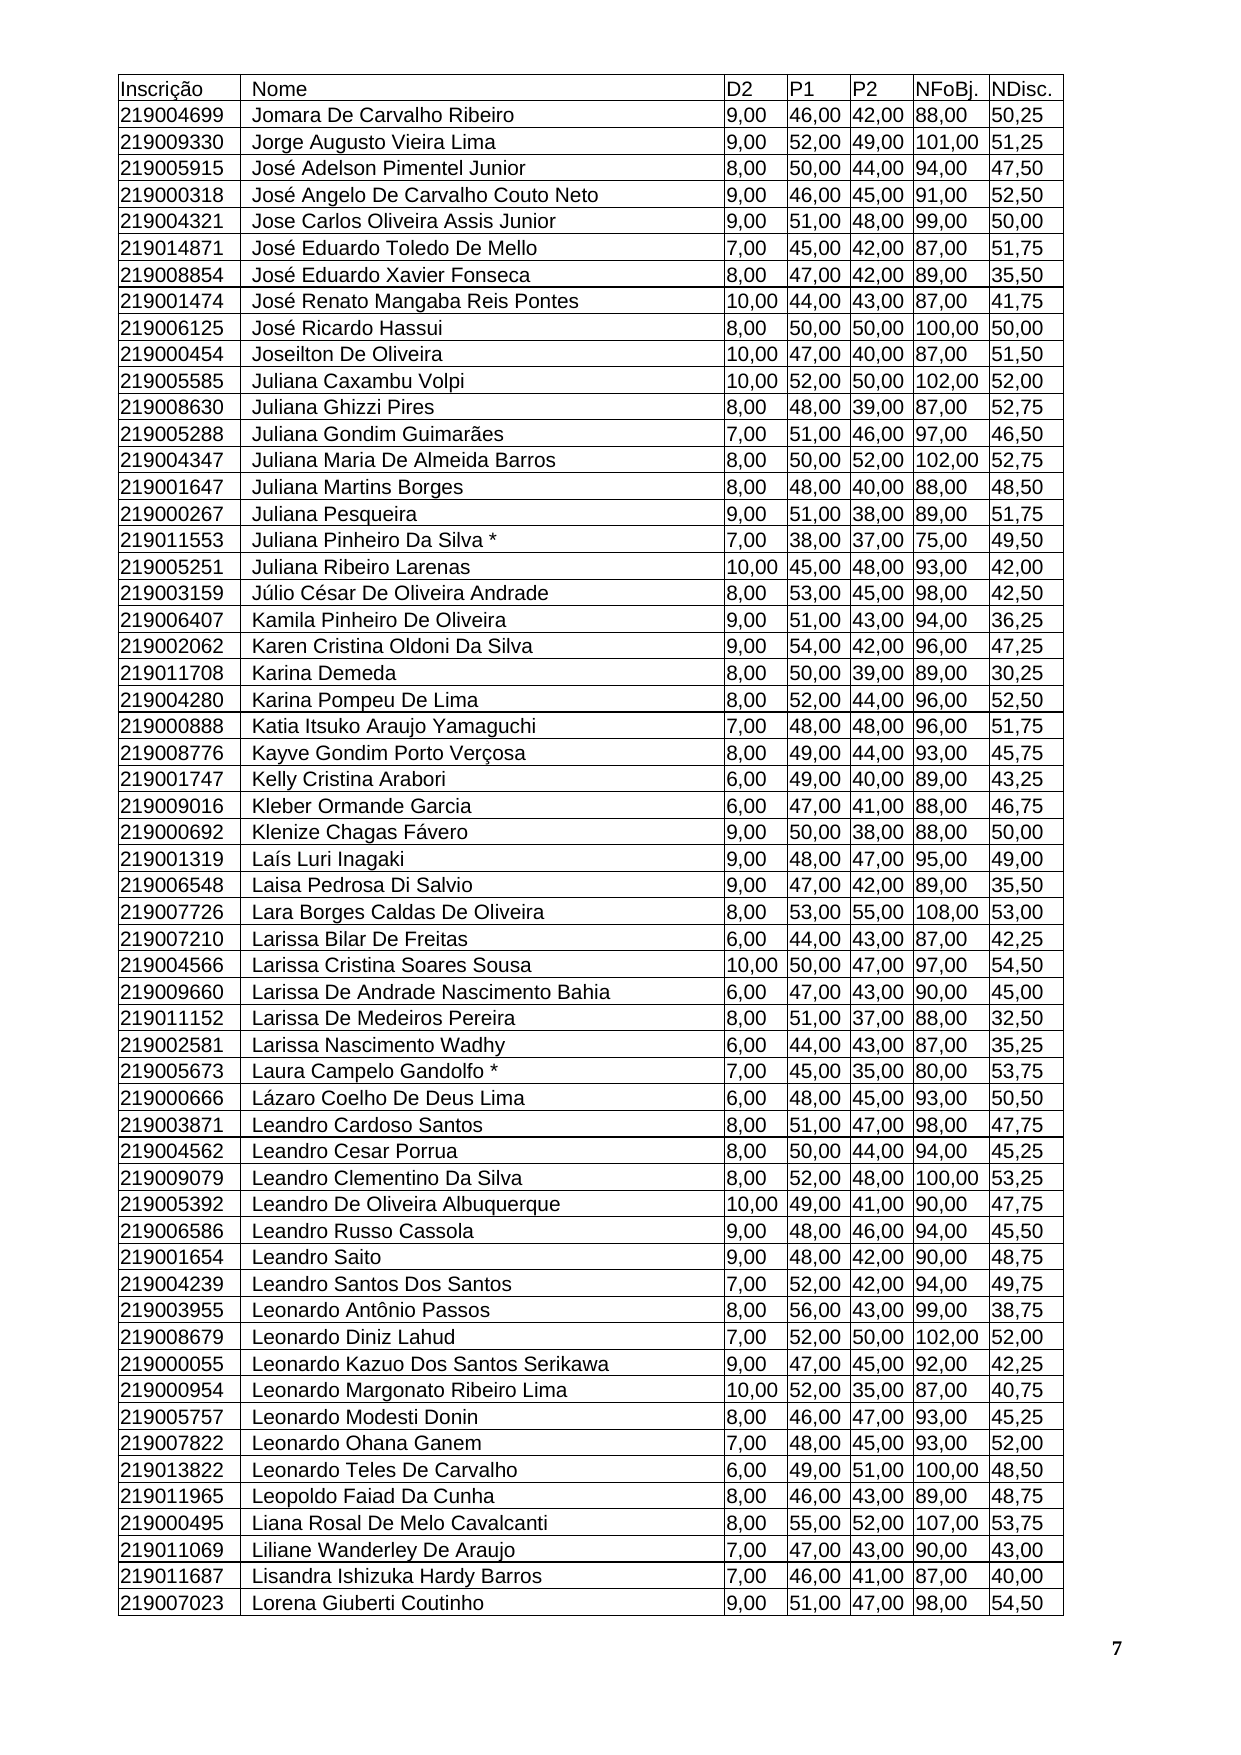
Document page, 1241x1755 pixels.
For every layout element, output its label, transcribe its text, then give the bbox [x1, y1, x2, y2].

table_cell 44,00 [851, 155, 913, 180]
table_cell 49,00 [990, 845, 1063, 871]
table_cell 88,00 [914, 819, 989, 844]
table_cell 43,00 [851, 606, 913, 632]
table_cell 50,00 [990, 314, 1063, 339]
table_cell 87,00 [914, 341, 989, 366]
table_cell 96,00 [914, 633, 989, 658]
table_cell 47,00 [788, 872, 850, 897]
table_cell 219000888 [119, 713, 240, 738]
table_cell Leonardo Teles De Carvalho [241, 1456, 724, 1482]
table_cell 97,00 [914, 951, 989, 977]
table_cell 43,00 [990, 1536, 1063, 1561]
table_cell Kelly Cristina Arabori [241, 766, 724, 791]
table_cell 94,00 [914, 155, 989, 180]
table_cell 94,00 [914, 1138, 989, 1163]
table_cell 49,00 [851, 128, 913, 153]
table_cell 219004566 [119, 951, 240, 977]
table_cell 50,25 [990, 101, 1063, 127]
table_cell 8,00 [725, 314, 787, 339]
table_cell 45,25 [990, 1138, 1063, 1163]
table_cell 219009016 [119, 792, 240, 818]
table_cell 40,75 [990, 1376, 1063, 1402]
table_cell 46,00 [788, 1563, 850, 1588]
table_cell 6,00 [725, 978, 787, 1003]
table_cell 50,00 [851, 1323, 913, 1349]
table_cell 45,25 [990, 1403, 1063, 1428]
table_cell 10,00 [725, 288, 787, 313]
table_cell 50,00 [990, 208, 1063, 233]
table_cell 9,00 [725, 208, 787, 233]
table_cell Jomara De Carvalho Ribeiro [241, 101, 724, 127]
table_cell 50,00 [788, 155, 850, 180]
table_cell 54,50 [990, 951, 1063, 977]
table_cell 90,00 [914, 1191, 989, 1216]
table_cell Katia Itsuko Araujo Yamaguchi [241, 713, 724, 738]
table_cell 10,00 [725, 553, 787, 578]
table_cell 219001319 [119, 845, 240, 871]
table_cell 219008679 [119, 1323, 240, 1349]
table_cell 50,50 [990, 1084, 1063, 1110]
table_cell 47,00 [788, 792, 850, 818]
table_cell Juliana Maria De Almeida Barros [241, 447, 724, 472]
table_cell 48,00 [851, 713, 913, 738]
table_cell 47,00 [851, 845, 913, 871]
table_cell 30,25 [990, 659, 1063, 685]
table_cell José Eduardo Toledo De Mello [241, 234, 724, 260]
table_cell 219003871 [119, 1111, 240, 1136]
table_cell 219008776 [119, 739, 240, 764]
table_cell 7,00 [725, 713, 787, 738]
table_cell 48,00 [788, 713, 850, 738]
table_cell 219005251 [119, 553, 240, 578]
table_cell 50,00 [990, 819, 1063, 844]
table_cell 93,00 [914, 1430, 989, 1455]
table_cell 41,00 [851, 1191, 913, 1216]
table_cell Lorena Giuberti Coutinho [241, 1589, 724, 1614]
table_cell 88,00 [914, 792, 989, 818]
table_cell 88,00 [914, 101, 989, 127]
table_cell 10,00 [725, 341, 787, 366]
table_cell Leandro Russo Cassola [241, 1217, 724, 1243]
table_cell 53,00 [990, 898, 1063, 924]
table_cell 219001647 [119, 473, 240, 499]
table_cell 42,00 [851, 101, 913, 127]
table_cell 8,00 [725, 1509, 787, 1535]
table_cell 51,00 [788, 208, 850, 233]
table_cell 219001747 [119, 766, 240, 791]
table_cell 89,00 [914, 261, 989, 286]
table_cell 38,00 [788, 526, 850, 552]
table_cell 219005757 [119, 1403, 240, 1428]
table_cell 7,00 [725, 1563, 787, 1588]
table_cell 90,00 [914, 1244, 989, 1269]
table_cell Jorge Augusto Vieira Lima [241, 128, 724, 153]
table_cell 40,00 [851, 766, 913, 791]
table_cell 94,00 [914, 1270, 989, 1296]
table_cell 8,00 [725, 394, 787, 419]
table_cell 45,00 [788, 553, 850, 578]
table_cell 96,00 [914, 713, 989, 738]
table_cell 41,00 [851, 792, 913, 818]
table_cell 90,00 [914, 978, 989, 1003]
table_cell 48,00 [851, 553, 913, 578]
table_cell 52,50 [990, 686, 1063, 711]
table_cell 40,00 [990, 1563, 1063, 1588]
table_cell Larissa Bilar De Freitas [241, 925, 724, 950]
table_cell 44,00 [788, 925, 850, 950]
table_cell 8,00 [725, 473, 787, 499]
table_cell 39,00 [851, 394, 913, 419]
table_cell Liana Rosal De Melo Cavalcanti [241, 1509, 724, 1535]
table_cell 9,00 [725, 819, 787, 844]
table_cell 99,00 [914, 1297, 989, 1322]
table_cell 6,00 [725, 1084, 787, 1110]
table_cell José Angelo De Carvalho Couto Neto [241, 181, 724, 207]
table_cell 7,00 [725, 1270, 787, 1296]
table_cell 52,00 [788, 367, 850, 393]
table_cell 49,00 [788, 739, 850, 764]
table_cell 44,00 [851, 686, 913, 711]
table_cell 8,00 [725, 1111, 787, 1136]
table_cell 8,00 [725, 155, 787, 180]
table_cell 98,00 [914, 1111, 989, 1136]
table_cell 35,50 [990, 872, 1063, 897]
table_cell Laís Luri Inagaki [241, 845, 724, 871]
table_cell 219011965 [119, 1483, 240, 1508]
table_cell 48,50 [990, 473, 1063, 499]
table_cell 35,50 [990, 261, 1063, 286]
table_cell 40,00 [851, 341, 913, 366]
table_cell Joseilton De Oliveira [241, 341, 724, 366]
table_cell 54,00 [788, 633, 850, 658]
table_cell 42,00 [851, 1244, 913, 1269]
table_cell 8,00 [725, 1403, 787, 1428]
table_cell 7,00 [725, 1323, 787, 1349]
table_cell 99,00 [914, 208, 989, 233]
table_cell 48,00 [788, 394, 850, 419]
table_cell 9,00 [725, 128, 787, 153]
table_cell Larissa Cristina Soares Sousa [241, 951, 724, 977]
table_cell 93,00 [914, 553, 989, 578]
table_cell Juliana Ghizzi Pires [241, 394, 724, 419]
table_cell 42,00 [990, 553, 1063, 578]
table_cell 50,00 [788, 1138, 850, 1163]
table_cell 219005288 [119, 420, 240, 446]
table_cell 89,00 [914, 1483, 989, 1508]
table_cell 8,00 [725, 261, 787, 286]
table_cell 219011152 [119, 1005, 240, 1030]
table_cell 87,00 [914, 1376, 989, 1402]
table_cell Liliane Wanderley De Araujo [241, 1536, 724, 1561]
table_cell Leandro De Oliveira Albuquerque [241, 1191, 724, 1216]
table_cell 37,00 [851, 1005, 913, 1030]
table_cell 9,00 [725, 1217, 787, 1243]
table_cell 43,00 [851, 1031, 913, 1057]
table_cell 219013822 [119, 1456, 240, 1482]
table_cell 49,00 [788, 1191, 850, 1216]
table_cell 43,00 [851, 978, 913, 1003]
table_cell Karina Demeda [241, 659, 724, 685]
table_cell 48,00 [788, 1244, 850, 1269]
table_cell Larissa De Andrade Nascimento Bahia [241, 978, 724, 1003]
table_cell 51,00 [788, 420, 850, 446]
table_cell 32,50 [990, 1005, 1063, 1030]
table_cell 35,25 [990, 1031, 1063, 1057]
table_cell 98,00 [914, 1589, 989, 1614]
table_cell 43,00 [851, 1536, 913, 1561]
table_cell Karina Pompeu De Lima [241, 686, 724, 711]
table_cell Juliana Caxambu Volpi [241, 367, 724, 393]
table_cell 219001654 [119, 1244, 240, 1269]
table_cell 49,50 [990, 526, 1063, 552]
table_cell 48,00 [788, 473, 850, 499]
table_cell 87,00 [914, 234, 989, 260]
table_cell 89,00 [914, 500, 989, 525]
table_cell 219005392 [119, 1191, 240, 1216]
table_cell 37,00 [851, 526, 913, 552]
table_cell 92,00 [914, 1350, 989, 1375]
table_cell 45,00 [851, 1084, 913, 1110]
table_cell 53,00 [788, 898, 850, 924]
table_cell 102,00 [914, 447, 989, 472]
table_cell 219005585 [119, 367, 240, 393]
table_cell José Ricardo Hassui [241, 314, 724, 339]
table_cell 219004280 [119, 686, 240, 711]
table_cell 108,00 [914, 898, 989, 924]
table_cell 46,00 [788, 181, 850, 207]
table_cell 219000318 [119, 181, 240, 207]
table_cell 38,00 [851, 819, 913, 844]
table_cell 53,75 [990, 1509, 1063, 1535]
table_cell 44,00 [851, 739, 913, 764]
table_cell 53,75 [990, 1058, 1063, 1083]
table_cell 10,00 [725, 1191, 787, 1216]
table_cell 7,00 [725, 420, 787, 446]
table_cell 35,00 [851, 1058, 913, 1083]
table_cell 8,00 [725, 898, 787, 924]
table_cell Leonardo Modesti Donin [241, 1403, 724, 1428]
table_cell 50,00 [851, 314, 913, 339]
table_cell 219000267 [119, 500, 240, 525]
table_cell 87,00 [914, 925, 989, 950]
table_cell 48,00 [788, 1084, 850, 1110]
table_cell 8,00 [725, 686, 787, 711]
table_cell Júlio César De Oliveira Andrade [241, 580, 724, 605]
table_cell 219007726 [119, 898, 240, 924]
table_cell 98,00 [914, 580, 989, 605]
table_cell 102,00 [914, 367, 989, 393]
table_cell 36,25 [990, 606, 1063, 632]
table_cell Leonardo Diniz Lahud [241, 1323, 724, 1349]
table_cell 8,00 [725, 1005, 787, 1030]
table_cell 53,00 [788, 580, 850, 605]
table_cell 219007023 [119, 1589, 240, 1614]
table_cell 50,00 [788, 819, 850, 844]
table_cell 10,00 [725, 367, 787, 393]
table_cell 52,00 [851, 1509, 913, 1535]
table_cell 42,00 [851, 872, 913, 897]
table_cell 219011687 [119, 1563, 240, 1588]
table_header D2 [725, 75, 787, 100]
table_cell 219009079 [119, 1164, 240, 1189]
table_cell 9,00 [725, 1589, 787, 1614]
table_cell 96,00 [914, 686, 989, 711]
table_cell Lisandra Ishizuka Hardy Barros [241, 1563, 724, 1588]
table_cell 51,25 [990, 128, 1063, 153]
table_cell 45,00 [788, 234, 850, 260]
table_cell 7,00 [725, 1536, 787, 1561]
table_cell 45,00 [851, 1430, 913, 1455]
table_cell 219000055 [119, 1350, 240, 1375]
table_cell 10,00 [725, 951, 787, 977]
table_header Nome [241, 75, 724, 100]
table_cell 7,00 [725, 234, 787, 260]
table_cell 102,00 [914, 1323, 989, 1349]
table_cell 88,00 [914, 473, 989, 499]
table_cell Leonardo Kazuo Dos Santos Serikawa [241, 1350, 724, 1375]
table_cell 91,00 [914, 181, 989, 207]
table_cell 51,00 [788, 606, 850, 632]
table_cell 94,00 [914, 606, 989, 632]
table_cell 219008854 [119, 261, 240, 286]
table_cell 219006548 [119, 872, 240, 897]
table_cell Leonardo Margonato Ribeiro Lima [241, 1376, 724, 1402]
table_cell 219014871 [119, 234, 240, 260]
table_cell 8,00 [725, 1164, 787, 1189]
table_cell 42,00 [851, 261, 913, 286]
table_cell 55,00 [851, 898, 913, 924]
table_cell 219011553 [119, 526, 240, 552]
table_cell 45,00 [851, 580, 913, 605]
table_cell Kleber Ormande Garcia [241, 792, 724, 818]
table_cell José Adelson Pimentel Junior [241, 155, 724, 180]
table_cell 46,50 [990, 420, 1063, 446]
table_cell 7,00 [725, 1430, 787, 1455]
table_cell 47,00 [851, 951, 913, 977]
table_cell Leopoldo Faiad Da Cunha [241, 1483, 724, 1508]
table_cell 97,00 [914, 420, 989, 446]
table_cell Larissa Nascimento Wadhy [241, 1031, 724, 1057]
table_cell 49,00 [788, 766, 850, 791]
table_cell Lázaro Coelho De Deus Lima [241, 1084, 724, 1110]
table_cell 219002581 [119, 1031, 240, 1057]
table_cell 219009660 [119, 978, 240, 1003]
table_cell 49,75 [990, 1270, 1063, 1296]
table_cell 52,00 [788, 1270, 850, 1296]
table_cell 47,00 [851, 1589, 913, 1614]
table_cell Laisa Pedrosa Di Salvio [241, 872, 724, 897]
table_cell Kayve Gondim Porto Verçosa [241, 739, 724, 764]
table_cell 47,00 [788, 341, 850, 366]
table_cell 219004239 [119, 1270, 240, 1296]
table_cell 8,00 [725, 739, 787, 764]
table_cell Leonardo Ohana Ganem [241, 1430, 724, 1455]
table_cell 45,00 [990, 978, 1063, 1003]
table_cell 45,00 [788, 1058, 850, 1083]
table_cell 52,00 [851, 447, 913, 472]
table_cell 107,00 [914, 1509, 989, 1535]
table_cell 45,50 [990, 1217, 1063, 1243]
table_cell 51,00 [788, 1111, 850, 1136]
table_cell 41,00 [851, 1563, 913, 1588]
table_cell 219008630 [119, 394, 240, 419]
table_cell 48,00 [788, 845, 850, 871]
table_cell 52,00 [990, 1323, 1063, 1349]
table_cell 47,75 [990, 1111, 1063, 1136]
table_cell José Renato Mangaba Reis Pontes [241, 288, 724, 313]
table_cell 219000495 [119, 1509, 240, 1535]
table_cell 101,00 [914, 128, 989, 153]
table_cell 48,00 [788, 1430, 850, 1455]
table_cell 89,00 [914, 659, 989, 685]
table_cell 52,00 [990, 1430, 1063, 1455]
table_cell Juliana Ribeiro Larenas [241, 553, 724, 578]
table_cell 41,75 [990, 288, 1063, 313]
table_cell 42,00 [851, 234, 913, 260]
table_cell 42,25 [990, 1350, 1063, 1375]
table_cell 8,00 [725, 580, 787, 605]
table_cell 80,00 [914, 1058, 989, 1083]
table_cell 50,00 [788, 659, 850, 685]
table_cell 45,00 [851, 1350, 913, 1375]
table_cell 52,75 [990, 394, 1063, 419]
table_cell 219000454 [119, 341, 240, 366]
table_cell 50,00 [851, 367, 913, 393]
table_cell Juliana Gondim Guimarães [241, 420, 724, 446]
table_cell 48,50 [990, 1456, 1063, 1482]
table_cell 43,00 [851, 288, 913, 313]
table_cell 49,00 [788, 1456, 850, 1482]
table_cell Larissa De Medeiros Pereira [241, 1005, 724, 1030]
table_cell 6,00 [725, 925, 787, 950]
table_cell 47,50 [990, 155, 1063, 180]
table_cell 87,00 [914, 1031, 989, 1057]
table_cell 219007210 [119, 925, 240, 950]
table_cell 48,00 [788, 1217, 850, 1243]
table_cell Juliana Pinheiro Da Silva * [241, 526, 724, 552]
table_cell 7,00 [725, 1058, 787, 1083]
table_cell Leandro Clementino Da Silva [241, 1164, 724, 1189]
table_cell 55,00 [788, 1509, 850, 1535]
table_cell 219001474 [119, 288, 240, 313]
table_cell 9,00 [725, 1244, 787, 1269]
table_cell 93,00 [914, 1084, 989, 1110]
table_cell 8,00 [725, 447, 787, 472]
table_cell 50,00 [788, 951, 850, 977]
table_cell 44,00 [788, 288, 850, 313]
table_cell Klenize Chagas Fávero [241, 819, 724, 844]
table_cell 52,00 [788, 128, 850, 153]
table_cell 9,00 [725, 872, 787, 897]
table_cell 43,00 [851, 1297, 913, 1322]
table_cell Juliana Pesqueira [241, 500, 724, 525]
table_cell 9,00 [725, 845, 787, 871]
table_cell 56,00 [788, 1297, 850, 1322]
table_cell 45,00 [851, 181, 913, 207]
table_cell 219005915 [119, 155, 240, 180]
table_cell 219006586 [119, 1217, 240, 1243]
table_cell 6,00 [725, 766, 787, 791]
table_cell 42,50 [990, 580, 1063, 605]
table_cell 42,25 [990, 925, 1063, 950]
table_cell 89,00 [914, 766, 989, 791]
table_cell 95,00 [914, 845, 989, 871]
table_cell 100,00 [914, 314, 989, 339]
table_cell 75,00 [914, 526, 989, 552]
table_cell 47,00 [851, 1111, 913, 1136]
table_cell 219004347 [119, 447, 240, 472]
table_cell 46,00 [788, 1483, 850, 1508]
table_cell 219006125 [119, 314, 240, 339]
table_cell 100,00 [914, 1456, 989, 1482]
table_cell 35,00 [851, 1376, 913, 1402]
table_cell 87,00 [914, 394, 989, 419]
table_cell 219009330 [119, 128, 240, 153]
table_cell 93,00 [914, 739, 989, 764]
table_cell 48,00 [851, 208, 913, 233]
table_header Inscrição [119, 75, 240, 100]
table_cell 45,75 [990, 739, 1063, 764]
table_cell Leandro Cardoso Santos [241, 1111, 724, 1136]
table_cell 47,25 [990, 633, 1063, 658]
table_cell 6,00 [725, 792, 787, 818]
table_cell 48,75 [990, 1483, 1063, 1508]
table_cell Leonardo Antônio Passos [241, 1297, 724, 1322]
table_cell Leandro Santos Dos Santos [241, 1270, 724, 1296]
table_cell 9,00 [725, 606, 787, 632]
table_cell 51,00 [788, 1005, 850, 1030]
table_cell 219011708 [119, 659, 240, 685]
table_cell 51,00 [851, 1456, 913, 1482]
table_cell 219000954 [119, 1376, 240, 1402]
table_cell 219003159 [119, 580, 240, 605]
table_cell 52,00 [788, 686, 850, 711]
table_cell 9,00 [725, 500, 787, 525]
table_cell 9,00 [725, 1350, 787, 1375]
table_cell 52,50 [990, 181, 1063, 207]
table_header NFoBj. [914, 75, 989, 100]
table_cell 219004321 [119, 208, 240, 233]
table_cell 44,00 [851, 1138, 913, 1163]
table_cell Juliana Martins Borges [241, 473, 724, 499]
table_cell 8,00 [725, 659, 787, 685]
table_cell 8,00 [725, 1138, 787, 1163]
table_cell 42,00 [851, 633, 913, 658]
table_cell 48,75 [990, 1244, 1063, 1269]
table_cell 51,75 [990, 234, 1063, 260]
table_cell 38,75 [990, 1297, 1063, 1322]
table_cell 93,00 [914, 1403, 989, 1428]
table_cell José Eduardo Xavier Fonseca [241, 261, 724, 286]
table_cell 39,00 [851, 659, 913, 685]
table_cell 40,00 [851, 473, 913, 499]
table_cell 46,00 [788, 101, 850, 127]
table_cell 52,00 [788, 1164, 850, 1189]
table_cell 52,00 [788, 1323, 850, 1349]
table_cell 219005673 [119, 1058, 240, 1083]
table_cell 50,00 [788, 314, 850, 339]
table_cell 43,25 [990, 766, 1063, 791]
table_header NDisc. [990, 75, 1063, 100]
table_cell 48,00 [851, 1164, 913, 1189]
table_cell 6,00 [725, 1456, 787, 1482]
table_cell 9,00 [725, 181, 787, 207]
table_cell 54,50 [990, 1589, 1063, 1614]
table_cell 219011069 [119, 1536, 240, 1561]
table_cell 10,00 [725, 1376, 787, 1402]
table_cell 219004699 [119, 101, 240, 127]
table_cell 53,25 [990, 1164, 1063, 1189]
table_cell 51,75 [990, 500, 1063, 525]
table_cell 219002062 [119, 633, 240, 658]
table_cell 8,00 [725, 1297, 787, 1322]
table_cell Karen Cristina Oldoni Da Silva [241, 633, 724, 658]
table_cell Kamila Pinheiro De Oliveira [241, 606, 724, 632]
table_cell 47,00 [788, 978, 850, 1003]
table_header P1 [788, 75, 850, 100]
table_cell Lara Borges Caldas De Oliveira [241, 898, 724, 924]
table_cell 52,00 [990, 367, 1063, 393]
table_cell 87,00 [914, 1563, 989, 1588]
table_cell 47,75 [990, 1191, 1063, 1216]
table_cell 47,00 [788, 1350, 850, 1375]
table_cell 50,00 [788, 447, 850, 472]
table_cell 219007822 [119, 1430, 240, 1455]
table_cell 51,00 [788, 500, 850, 525]
table_cell 46,00 [788, 1403, 850, 1428]
table_cell 46,75 [990, 792, 1063, 818]
table_cell 47,00 [788, 1536, 850, 1561]
table_cell 9,00 [725, 633, 787, 658]
table_cell 94,00 [914, 1217, 989, 1243]
table_cell 42,00 [851, 1270, 913, 1296]
table_cell Leandro Saito [241, 1244, 724, 1269]
table_header P2 [851, 75, 913, 100]
table_cell 43,00 [851, 925, 913, 950]
table_cell 47,00 [851, 1403, 913, 1428]
table_cell 51,00 [788, 1589, 850, 1614]
table_cell 6,00 [725, 1031, 787, 1057]
table_cell Laura Campelo Gandolfo * [241, 1058, 724, 1083]
table_cell 51,75 [990, 713, 1063, 738]
table_cell 219003955 [119, 1297, 240, 1322]
table_cell 43,00 [851, 1483, 913, 1508]
table_cell 88,00 [914, 1005, 989, 1030]
table_cell 52,00 [788, 1376, 850, 1402]
table_cell 51,50 [990, 341, 1063, 366]
table_cell 219006407 [119, 606, 240, 632]
table_cell 8,00 [725, 1483, 787, 1508]
table_cell 44,00 [788, 1031, 850, 1057]
table_cell 219004562 [119, 1138, 240, 1163]
table_cell 90,00 [914, 1536, 989, 1561]
table_cell 46,00 [851, 420, 913, 446]
table_cell 7,00 [725, 526, 787, 552]
table_cell Leandro Cesar Porrua [241, 1138, 724, 1163]
table_cell 87,00 [914, 288, 989, 313]
table_cell 9,00 [725, 101, 787, 127]
table_cell 46,00 [851, 1217, 913, 1243]
table_cell Jose Carlos Oliveira Assis Junior [241, 208, 724, 233]
table_cell 100,00 [914, 1164, 989, 1189]
table_cell 89,00 [914, 872, 989, 897]
table_cell 52,75 [990, 447, 1063, 472]
table_cell 38,00 [851, 500, 913, 525]
table_cell 47,00 [788, 261, 850, 286]
table_cell 219000692 [119, 819, 240, 844]
table_cell 219000666 [119, 1084, 240, 1110]
